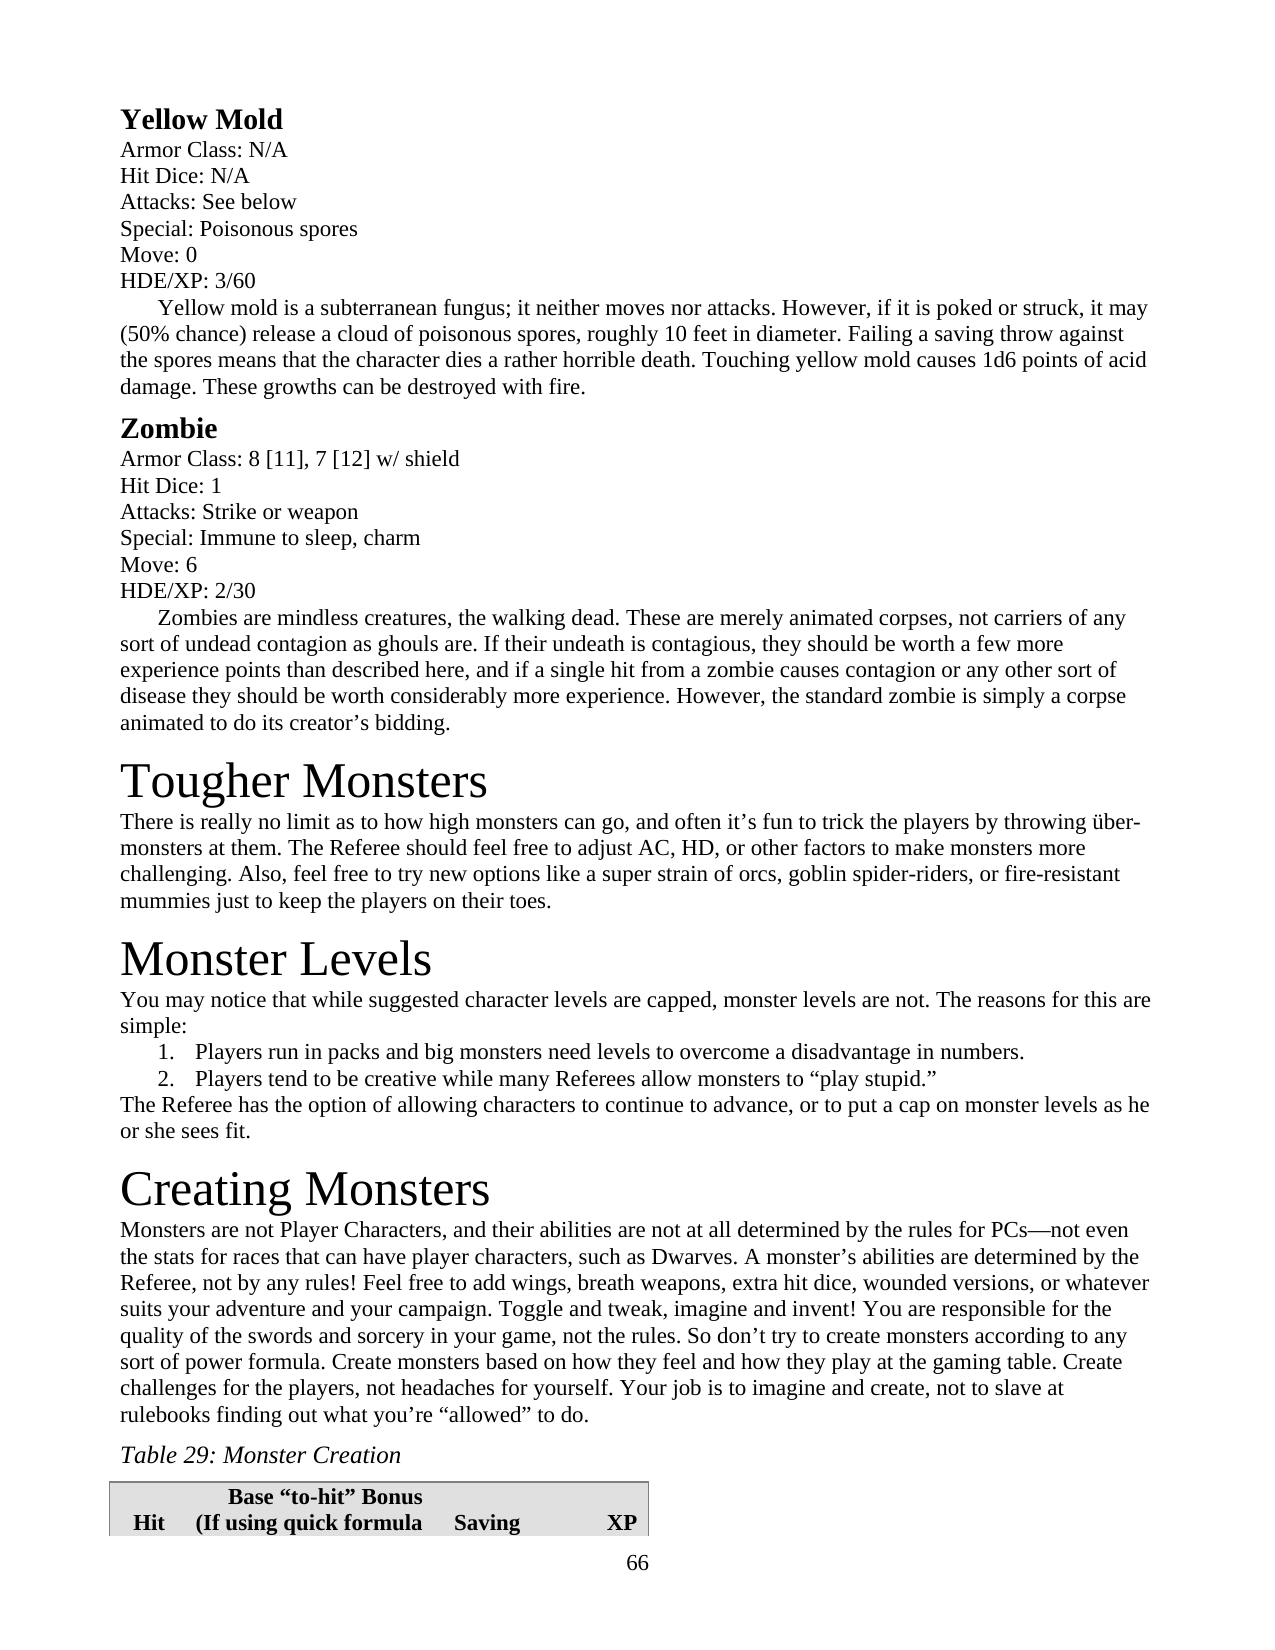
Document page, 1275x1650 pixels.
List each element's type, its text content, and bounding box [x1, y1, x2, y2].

subtitle Monster Levels [120, 928, 1155, 986]
text Armor Class: N/A [120, 136, 1155, 162]
text Table 29: Monster Creation [120, 1440, 1155, 1468]
table_header Hit [110, 1483, 176, 1536]
text Zombies are mindless creatures, the walking dead. These are merely animated corpses, not carriers of any sort of undead contagion as ghouls are. If their undeath is contagious, they should be worth a few more experience points than described here, and if a single hit from a zombie causes contagion or any other sort of disease they should be worth considerably more experience. However, the standard zombie is simply a corpse animated to do its creator’s bidding. [120, 603, 1155, 735]
text Move: 0 [120, 241, 1155, 267]
table_header Base “to-hit” Bonus (If using quick formula [176, 1483, 434, 1536]
text Monsters are not Player Characters, and their abilities are not at all determined by the rules for PCs—not even the stats for races that can have player characters, such as Dwarves. A monster’s abilities are determined by the Referee, not by any rules! Feel free to add wings, breath weapons, extra hit dice, wounded versions, or whatever suits your adventure and your campaign. Toggle and tweak, imagine and invent! You are responsible for the quality of the swords and sorcery in your game, not the rules. So don’t try to create monsters according to any sort of power formula. Create monsters based on how they feel and how they play at the gaming table. Create challenges for the players, not headaches for yourself. Your job is to imagine and create, not to slave at rulebooks finding out what you’re “allowed” to do. [120, 1216, 1155, 1427]
text Yellow mold is a subterranean fungus; it neither moves nor attacks. However, if it is poked or struck, it may (50% chance) release a cloud of poisonous spores, roughly 10 feet in diameter. Failing a saving throw against the spores means that the character dies a rather horrible death. Touching yellow mold causes 1d6 points of acid damage. These growths can be destroyed with fire. [120, 294, 1155, 399]
subtitle Yellow Mold [120, 101, 1155, 136]
text HDE/XP: 2/30 [120, 577, 1155, 603]
text Hit Dice: N/A [120, 162, 1155, 188]
subtitle Zombie [120, 411, 1155, 445]
text Attacks: See below [120, 188, 1155, 215]
text Move: 6 [120, 551, 1155, 577]
text Special: Immune to sleep, charm [120, 524, 1155, 551]
text The Referee has the option of allowing characters to continue to advance, or to put a cap on monster levels as he or she sees fit. [120, 1091, 1155, 1144]
text You may notice that while suggested character levels are capped, monster levels are not. The reasons for this are simple: [120, 986, 1155, 1038]
table_header Saving [434, 1483, 531, 1536]
subtitle Creating Monsters [120, 1159, 1155, 1216]
text Hit Dice: 1 [120, 472, 1155, 498]
text HDE/XP: 3/60 [120, 267, 1155, 294]
text Special: Poisonous spores [120, 215, 1155, 241]
table_header XP [531, 1483, 648, 1536]
list Players run in packs and big monsters need levels to overcome a disadvantage in numbers. [157, 1038, 1155, 1065]
text Attacks: Strike or weapon [120, 498, 1155, 524]
text Armor Class: 8 [11], 7 [12] w/ shield [120, 445, 1155, 472]
list Players tend to be creative while many Referees allow monsters to “play stupid.” [157, 1065, 1155, 1091]
text There is really no limit as to how high monsters can go, and often it’s fun to trick the players by throwing über-monsters at them. The Referee should feel free to adjust AC, HD, or other factors to make monsters more challenging. Also, feel free to try new options like a super strain of orcs, goblin spider-riders, or fire-resistant mummies just to keep the players on their toes. [120, 808, 1155, 913]
subtitle Tougher Monsters [120, 750, 1155, 808]
